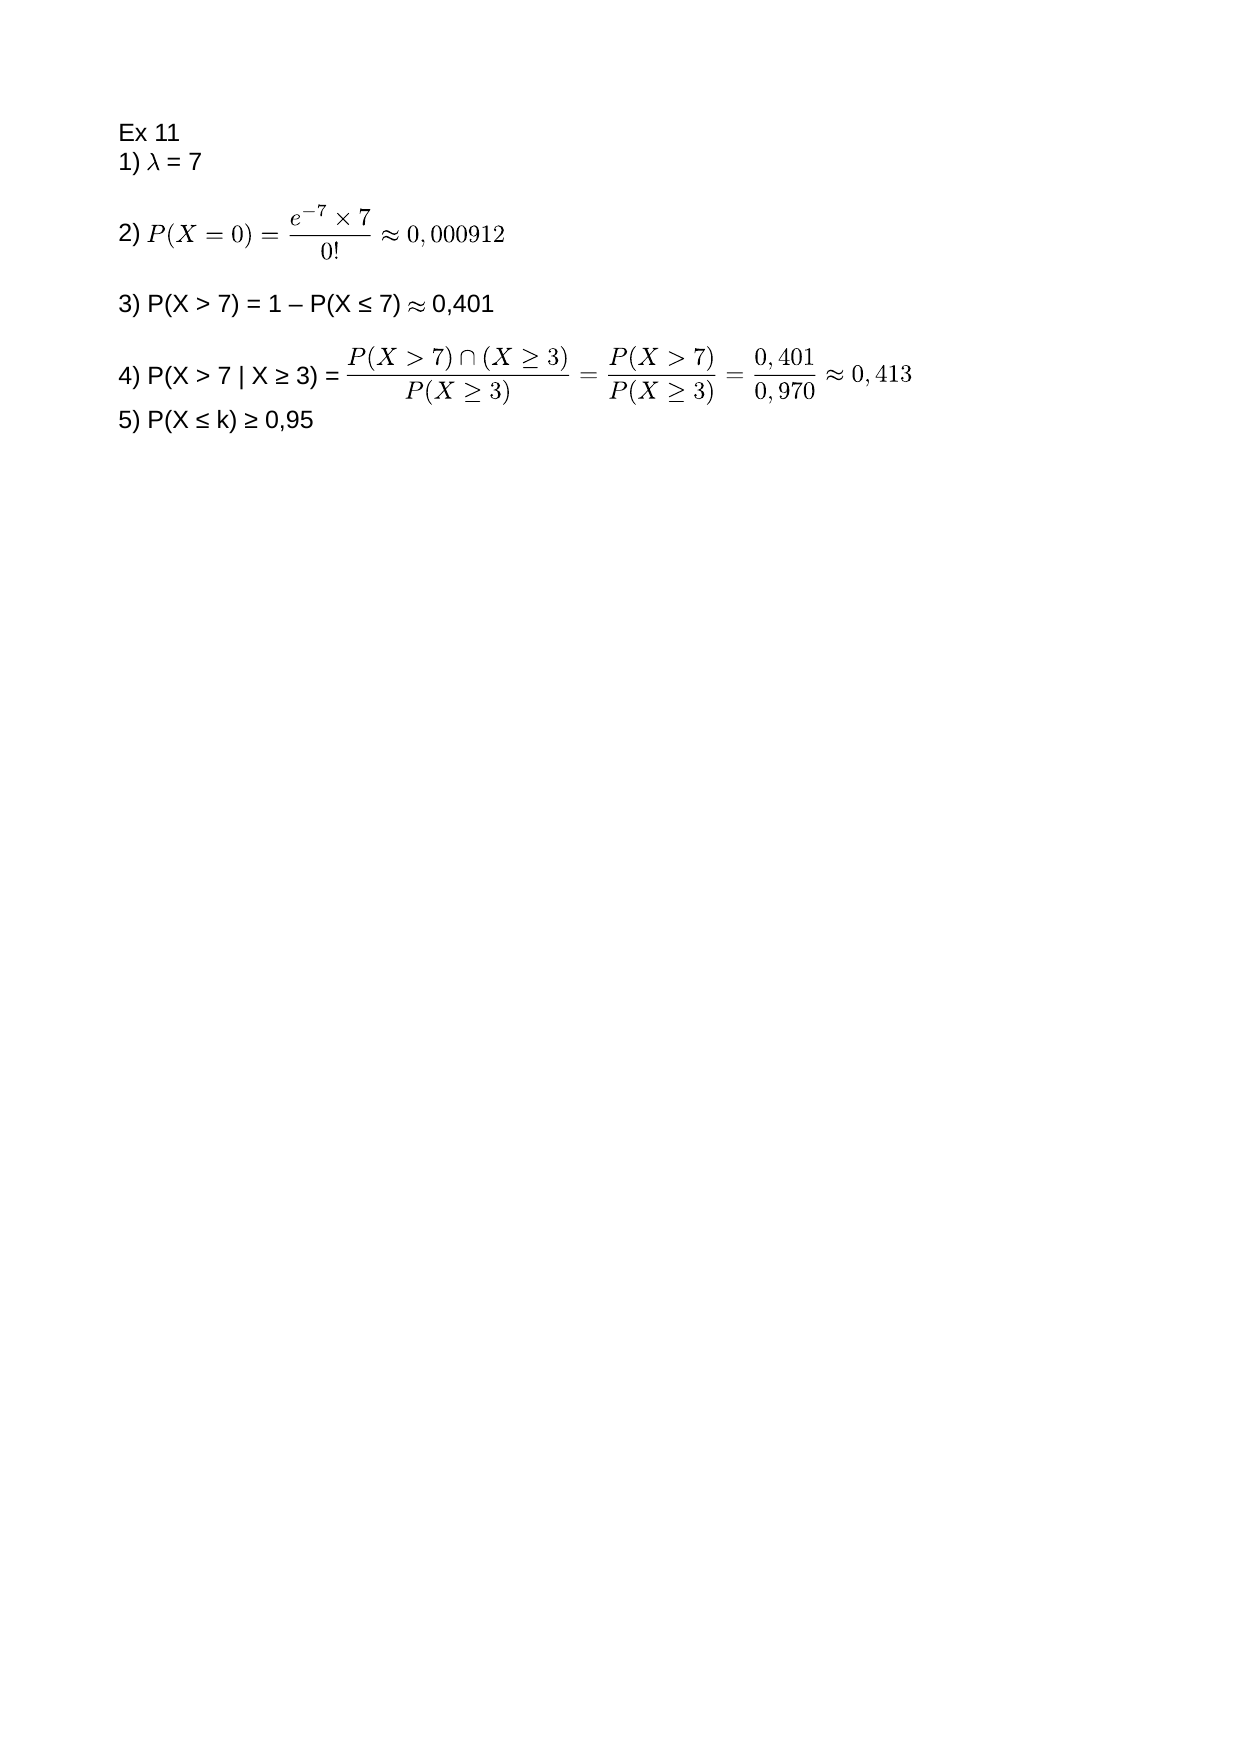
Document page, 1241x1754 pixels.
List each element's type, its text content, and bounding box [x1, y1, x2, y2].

text 1) = 7 [118, 147, 1122, 176]
text 4) P(X > 7 | X ≥ 3) = [118, 346, 430, 405]
text 3) P(X > 7) = 1 – P(X ≤ 7) 0,401 [118, 288, 1122, 317]
text [327, 204, 1122, 260]
text 5) P(X ≤ k) ≥ 0,95 [118, 405, 1122, 434]
text [709, 346, 1122, 405]
text Ex 11 [118, 118, 1122, 147]
text 2) [118, 204, 324, 260]
